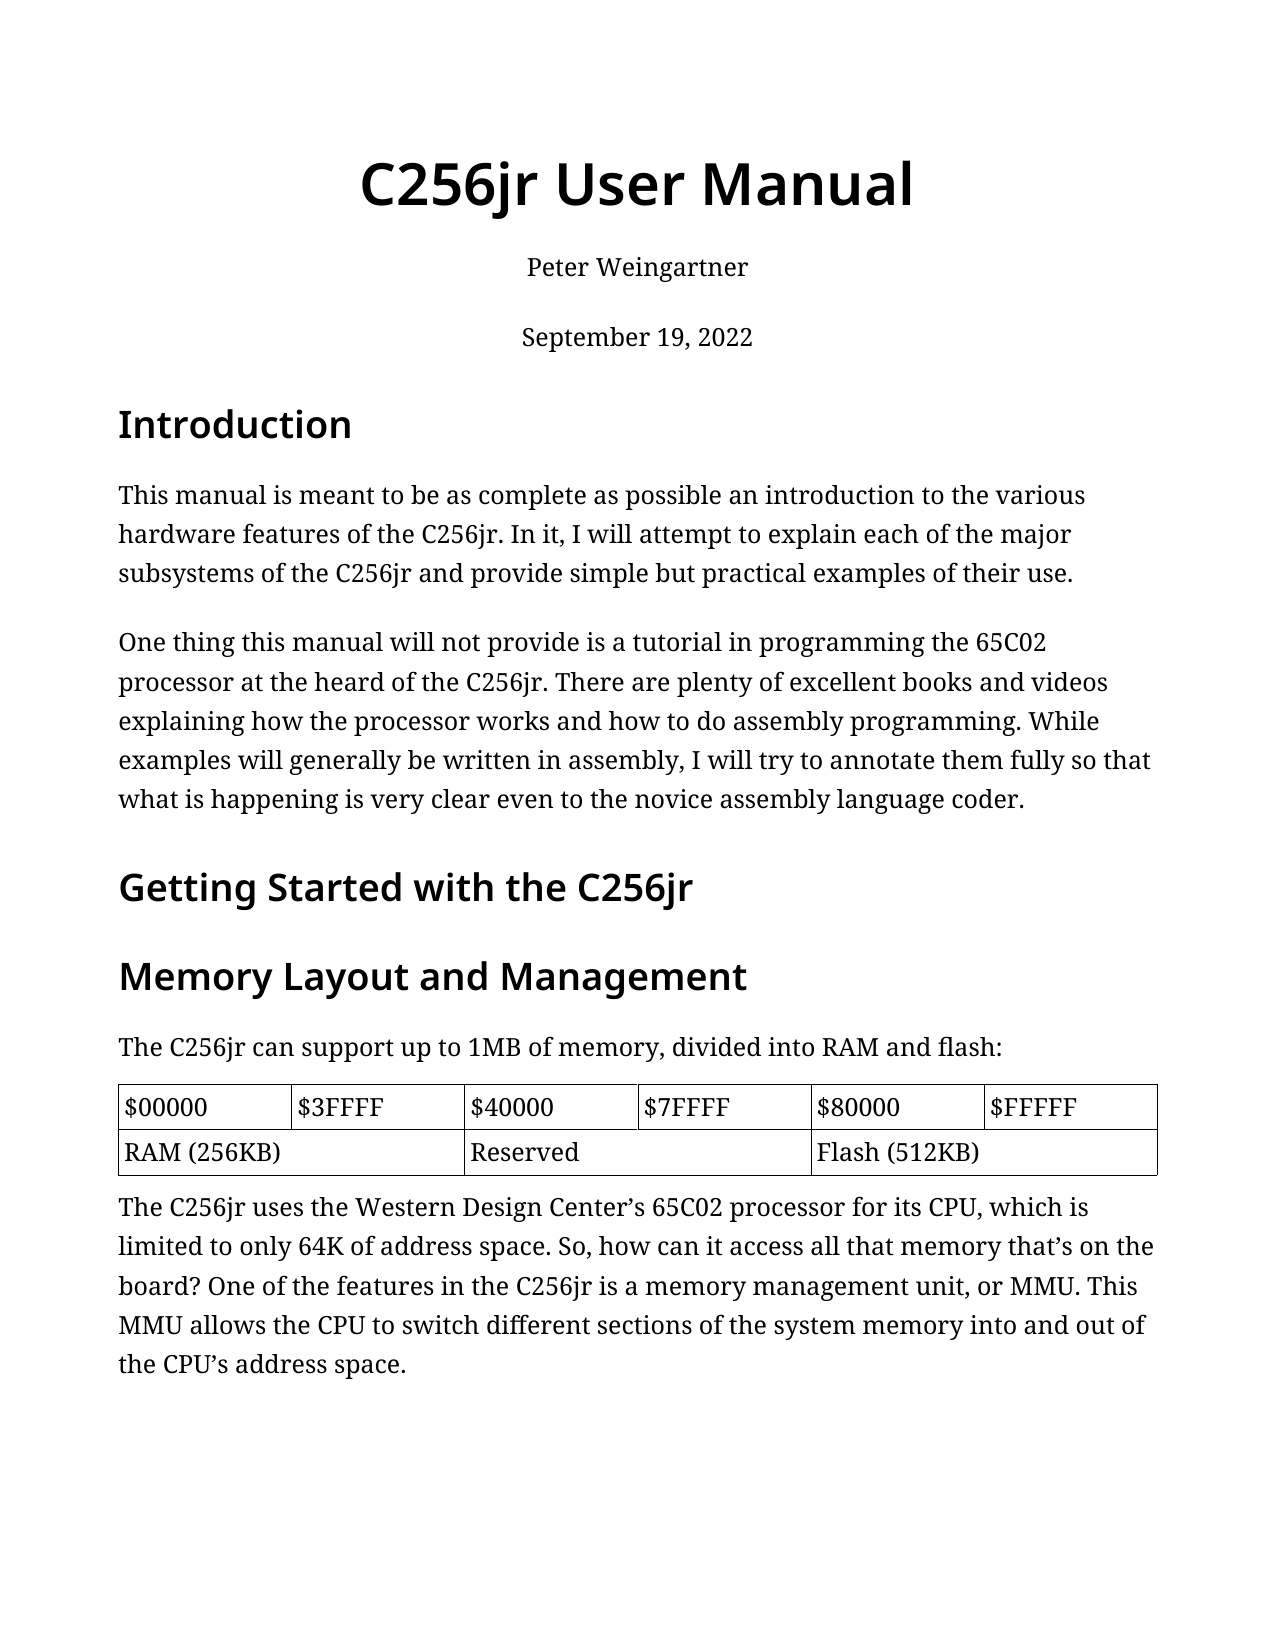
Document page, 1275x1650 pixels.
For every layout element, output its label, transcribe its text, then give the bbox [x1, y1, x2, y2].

table_header $3FFFF [292, 1085, 464, 1129]
table_header $00000 [119, 1085, 291, 1129]
text The C256jr uses the Western Design Center’s 65C02 processor for its CPU, which is limited to only 64K of address space. So, how can it access all that memory that’s on the board? One of the features in the C256jr is a memory management unit, or MMU. This MMU allows the CPU to switch different sections of the system memory into and out of the CPU’s address space. [118, 1190, 1157, 1381]
text This manual is meant to be as complete as possible an introduction to the various hardware features of the C256jr. In it, I will attempt to explain each of the major subsystems of the C256jr and provide simple but practical examples of their use. [118, 478, 1157, 590]
table_cell Reserved [465, 1130, 811, 1175]
table_header $7FFFF [639, 1085, 811, 1129]
subtitle Introduction [118, 398, 1157, 450]
table_header $FFFFF [985, 1085, 1157, 1129]
text September 19, 2022 [118, 319, 1157, 353]
title C256jr User Manual [118, 143, 1157, 223]
table_header $80000 [812, 1085, 984, 1129]
subtitle Getting Started with the C256jr [118, 861, 1157, 913]
subtitle Memory Layout and Management [118, 950, 1157, 1002]
table_cell RAM (256KB) [119, 1130, 464, 1175]
text Peter Weingartner [118, 250, 1157, 284]
table_header $40000 [465, 1085, 637, 1129]
text One thing this manual will not provide is a tutorial in programming the 65C02 processor at the heard of the C256jr. There are plenty of excellent books and videos explaining how the processor works and how to do assembly programming. While examples will generally be written in assembly, I will try to annotate them fully so that what is happening is very clear even to the novice assembly language coder. [118, 625, 1157, 816]
text The C256jr can support up to 1MB of memory, divided into RAM and flash: [118, 1029, 1157, 1063]
table_cell Flash (512KB) [812, 1130, 1157, 1175]
